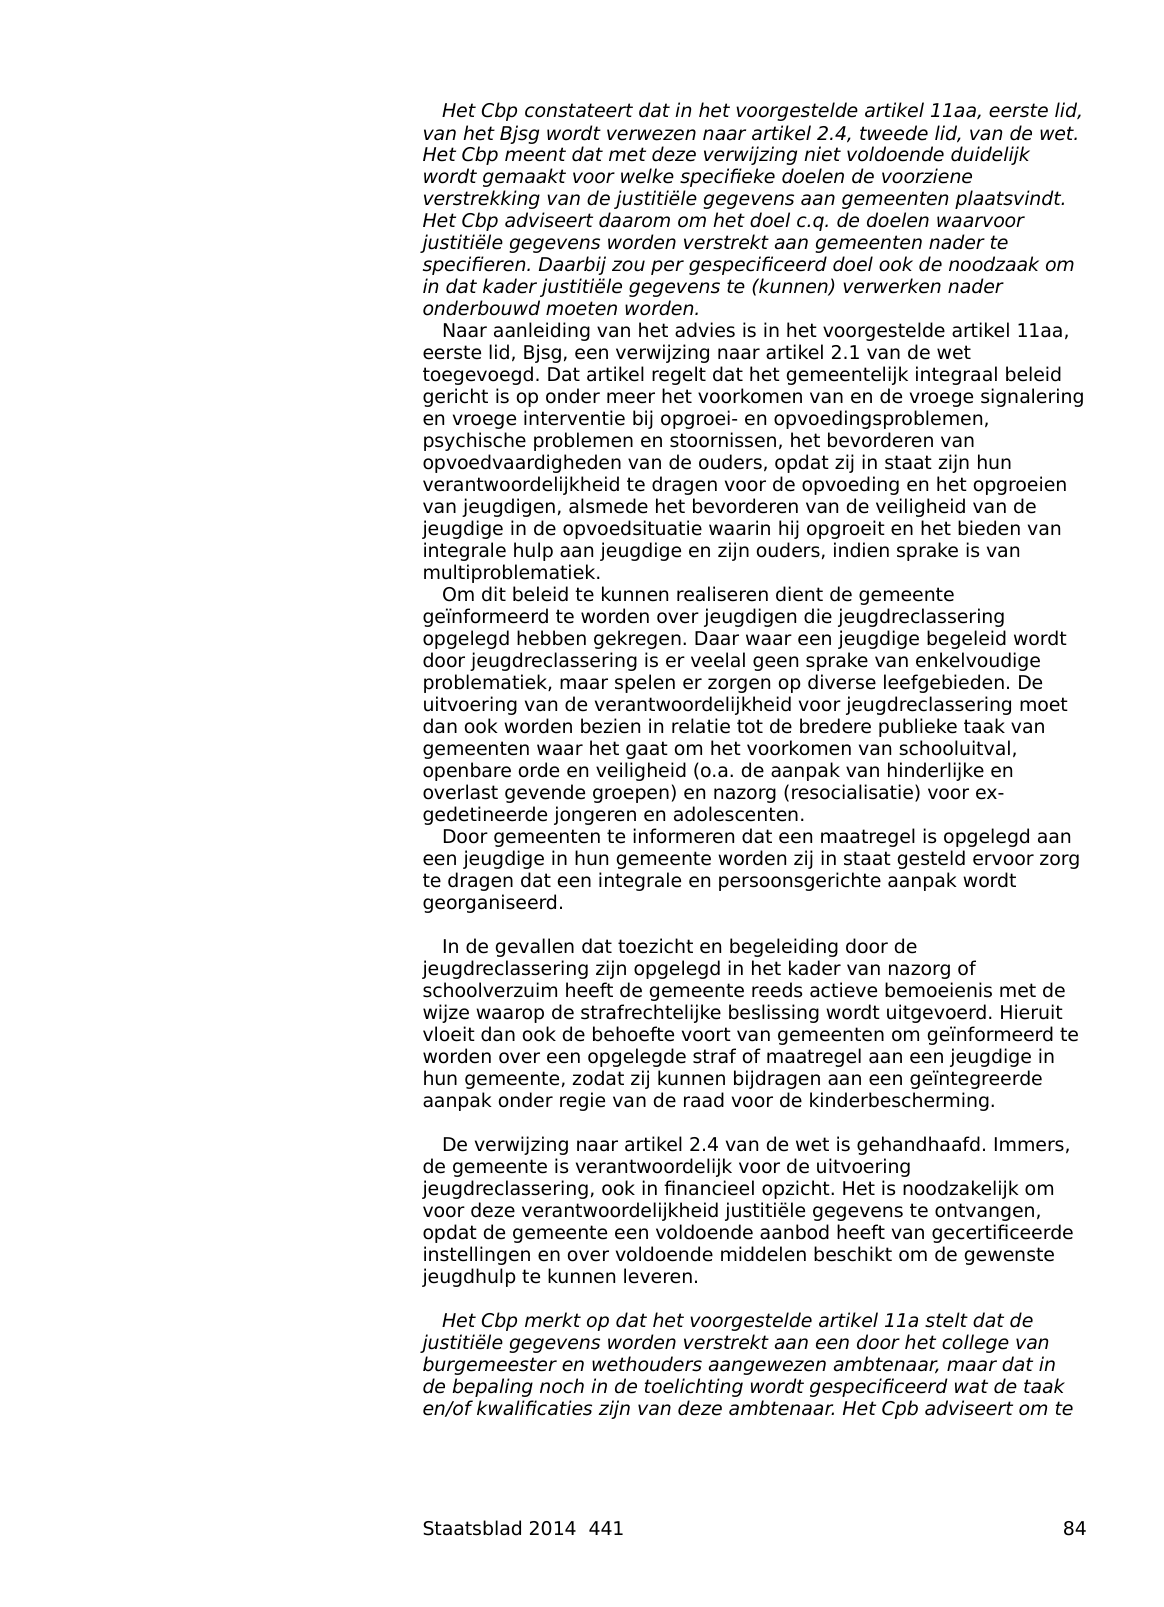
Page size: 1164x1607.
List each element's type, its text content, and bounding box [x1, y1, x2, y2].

text Het Cbp constateert dat in het voorgestelde artikel 11aa, eerste lid, van het Bjsg wordt verwezen naar artikel 2.4, tweede lid, van de wet. Het Cbp meent dat met deze verwijzing niet voldoende duidelijk wordt gemaakt voor welke specifieke doelen de voorziene verstrekking van de justitiële gegevens aan gemeenten plaatsvindt. Het Cbp adviseert daarom om het doel c.q. de doelen waarvoor justitiële gegevens worden verstrekt aan gemeenten nader te specifieren. Daarbij zou per gespecificeerd doel ook de noodzaak om in dat kader justitiële gegevens te (kunnen) verwerken nader onderbouwd moeten worden. [422, 100, 1087, 320]
text In de gevallen dat toezicht en begeleiding door de jeugdreclassering zijn opgelegd in het kader van nazorg of schoolverzuim heeft de gemeente reeds actieve bemoeienis met de wijze waarop de strafrechtelijke beslissing wordt uitgevoerd. Hieruit vloeit dan ook de behoefte voort van gemeenten om geïnformeerd te worden over een opgelegde straf of maatregel aan een jeugdige in hun gemeente, zodat zij kunnen bijdragen aan een geïntegreerde aanpak onder regie van de raad voor de kinderbescherming. [422, 936, 1087, 1112]
text Het Cbp merkt op dat het voorgestelde artikel 11a stelt dat de justitiële gegevens worden verstrekt aan een door het college van burgemeester en wethouders aangewezen ambtenaar, maar dat in de bepaling noch in de toelichting wordt gespecificeerd wat de taak en/of kwalificaties zijn van deze ambtenaar. Het Cpb adviseert om te [422, 1310, 1087, 1420]
text De verwijzing naar artikel 2.4 van de wet is gehandhaafd. Immers, de gemeente is verantwoordelijk voor de uitvoering jeugdreclassering, ook in financieel opzicht. Het is noodzakelijk om voor deze verantwoordelijkheid justitiële gegevens te ontvangen, opdat de gemeente een voldoende aanbod heeft van gecertificeerde instellingen en over voldoende middelen beschikt om de gewenste jeugdhulp te kunnen leveren. [422, 1134, 1087, 1288]
text Om dit beleid te kunnen realiseren dient de gemeente geïnformeerd te worden over jeugdigen die jeugdreclassering opgelegd hebben gekregen. Daar waar een jeugdige begeleid wordt door jeugdreclassering is er veelal geen sprake van enkelvoudige problematiek, maar spelen er zorgen op diverse leefgebieden. De uitvoering van de verantwoordelijkheid voor jeugdreclassering moet dan ook worden bezien in relatie tot de bredere publieke taak van gemeenten waar het gaat om het voorkomen van schooluitval, openbare orde en veiligheid (o.a. de aanpak van hinderlijke en overlast gevende groepen) en nazorg (resocialisatie) voor ex-gedetineerde jongeren en adolescenten. [422, 584, 1087, 826]
text Naar aanleiding van het advies is in het voorgestelde artikel 11aa, eerste lid, Bjsg, een verwijzing naar artikel 2.1 van de wet toegevoegd. Dat artikel regelt dat het gemeentelijk integraal beleid gericht is op onder meer het voorkomen van en de vroege signalering en vroege interventie bij opgroei- en opvoedingsproblemen, psychische problemen en stoornissen, het bevorderen van opvoedvaardigheden van de ouders, opdat zij in staat zijn hun verantwoordelijkheid te dragen voor de opvoeding en het opgroeien van jeugdigen, alsmede het bevorderen van de veiligheid van de jeugdige in de opvoedsituatie waarin hij opgroeit en het bieden van integrale hulp aan jeugdige en zijn ouders, indien sprake is van multiproblematiek. [422, 320, 1087, 584]
text Door gemeenten te informeren dat een maatregel is opgelegd aan een jeugdige in hun gemeente worden zij in staat gesteld ervoor zorg te dragen dat een integrale en persoonsgerichte aanpak wordt georganiseerd. [422, 826, 1087, 914]
